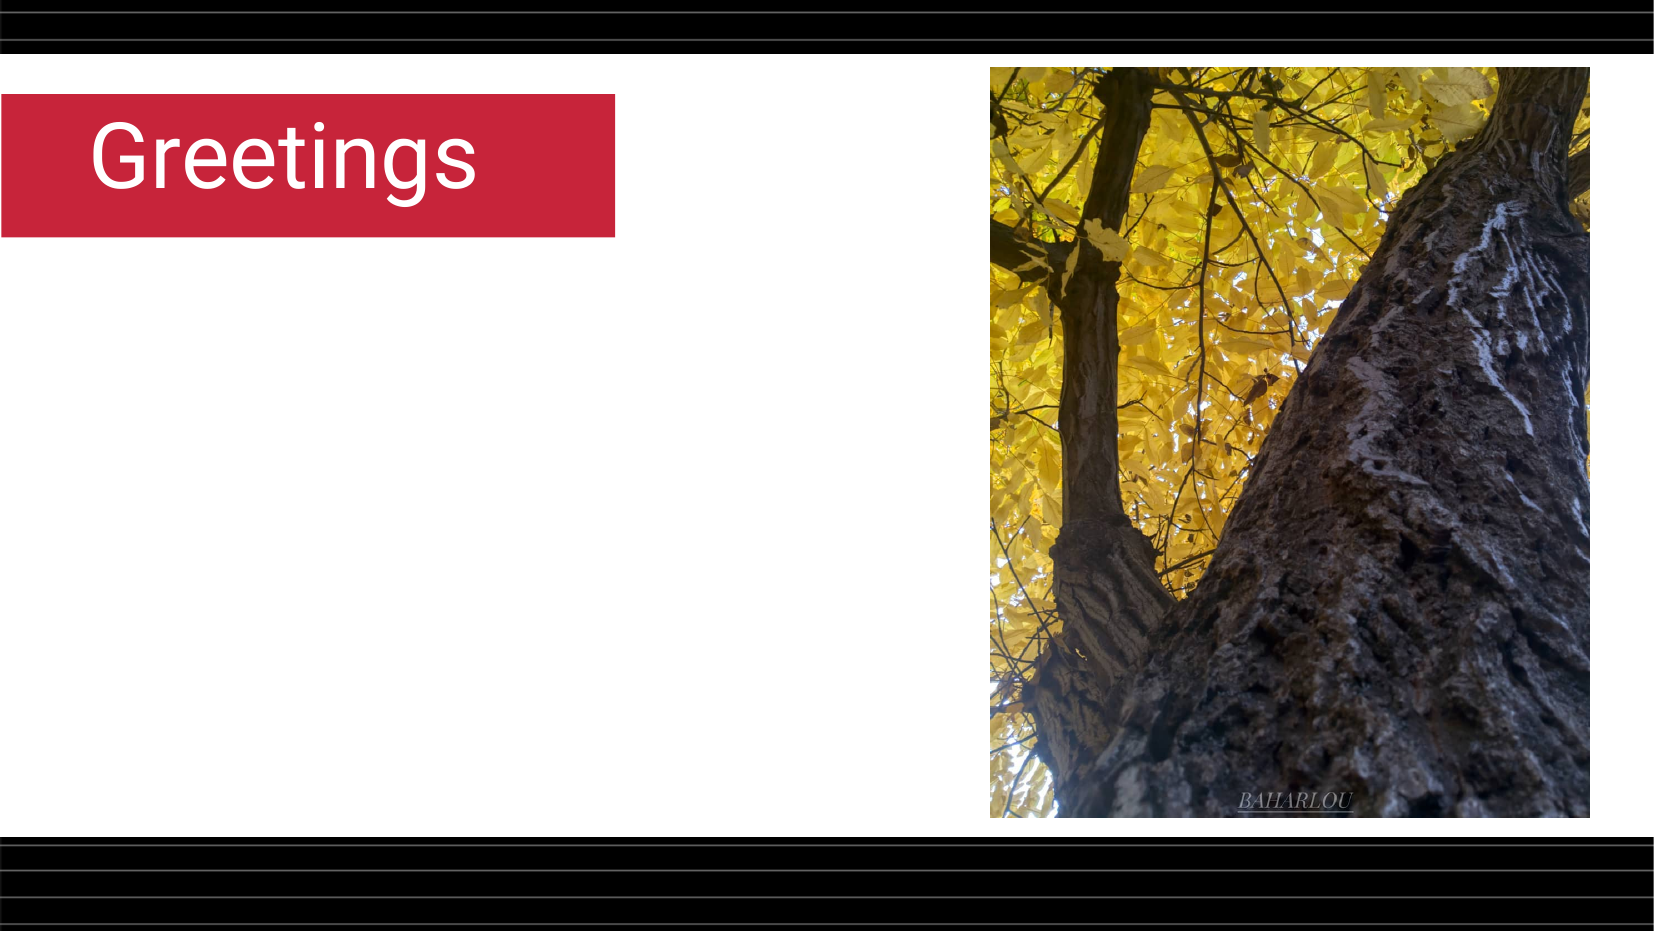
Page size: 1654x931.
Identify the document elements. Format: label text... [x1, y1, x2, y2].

picture [0, 837, 1654, 931]
picture [990, 67, 1590, 818]
picture [0, 0, 1654, 54]
title Greetings [1, 94, 616, 238]
